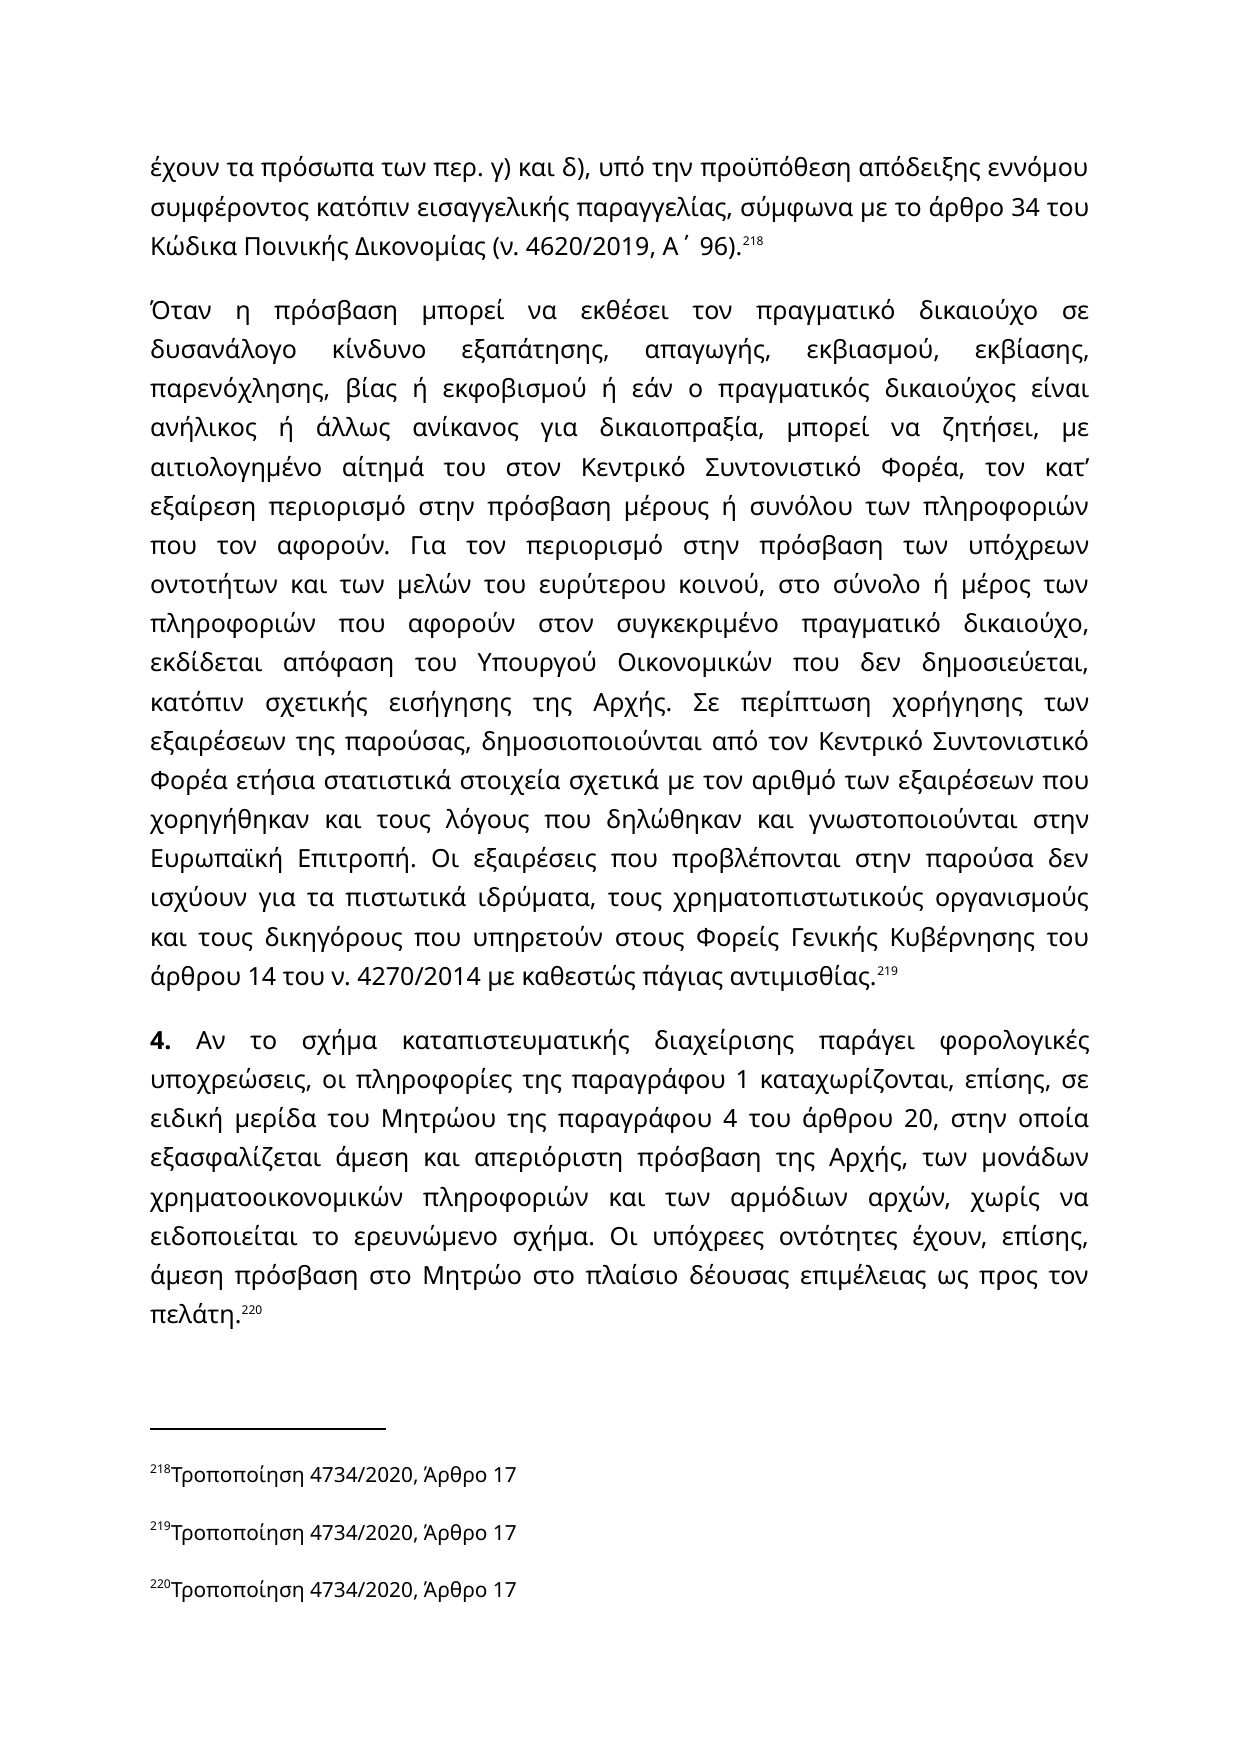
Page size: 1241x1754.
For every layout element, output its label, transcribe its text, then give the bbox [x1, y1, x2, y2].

text Τροποποίηση 4734/2020, Άρθρο 17 [150, 1518, 1090, 1546]
text Τροποποίηση 4734/2020, Άρθρο 17 [150, 1460, 1090, 1489]
text Τροποποίηση 4734/2020, Άρθρο 17 [150, 1576, 1090, 1604]
text Όταν η πρόσβαση μπορεί να εκθέσει τον πραγματικό δικαιούχο σε δυσανάλογο κίνδυνο εξαπάτησης, απαγωγής, εκβιασμού, εκβίασης, παρενόχλησης, βίας ή εκφοβισμού ή εάν ο πραγματικός δικαιούχος είναι ανήλικος ή άλλως ανίκανος για δικαιοπραξία, μπορεί να ζητήσει, με αιτιολογημένο αίτημά του στον Κεντρικό Συντονιστικό Φορέα, τον κατ’ εξαίρεση περιορισμό στην πρόσβαση μέρους ή συνόλου των πληροφοριών που τον αφορούν. Για τον περιορισμό στην πρόσβαση των υπόχρεων οντοτήτων και των μελών του ευρύτερου κοινού, στο σύνολο ή μέρος των πληροφοριών που αφορούν στον συγκεκριμένο πραγματικό δικαιούχο, εκδίδεται απόφαση του Υπουργού Οικονομικών που δεν δημοσιεύεται, κατόπιν σχετικής εισήγησης της Αρχής. Σε περίπτωση χορήγησης των εξαιρέσεων της παρούσας, δημοσιοποιούνται από τον Κεντρικό Συντονιστικό Φορέα ετήσια στατιστικά στοιχεία σχετικά με τον αριθμό των εξαιρέσεων που χορηγήθηκαν και τους λόγους που δηλώθηκαν και γνωστοποιούνται στην Ευρωπαϊκή Επιτροπή. Οι εξαιρέσεις που προβλέπονται στην παρούσα δεν ισχύουν για τα πιστωτικά ιδρύματα, τους χρηματοπιστωτικούς οργανισμούς και τους δικηγόρους που υπηρετούν στους Φορείς Γενικής Κυβέρνησης του άρθρου 14 του ν. 4270/2014 με καθεστώς πάγιας αντιμισθίας. [150, 292, 1090, 992]
text έχουν τα πρόσωπα των περ. γ) και δ), υπό την προϋπόθεση απόδειξης εννόμου συμφέροντος κατόπιν εισαγγελικής παραγγελίας, σύμφωνα με το άρθρο 34 του Κώδικα Ποινικής Δικονομίας (ν. 4620/2019, Α΄ 96). [150, 150, 1090, 262]
text 4. Αν το σχήμα καταπιστευματικής διαχείρισης παράγει φορολογικές υποχρεώσεις, οι πληροφορίες της παραγράφου 1 καταχωρίζονται, επίσης, σε ειδική μερίδα του Μητρώου της παραγράφου 4 του άρθρου 20, στην οποία εξασφαλίζεται άμεση και απεριόριστη πρόσβαση της Αρχής, των μονάδων χρηματοοικονομικών πληροφοριών και των αρμόδιων αρχών, χωρίς να ειδοποιείται το ερευνώμενο σχήμα. Οι υπόχρεες οντότητες έχουν, επίσης, άμεση πρόσβαση στο Μητρώο στο πλαίσιο δέουσας επιμέλειας ως προς τον πελάτη. [150, 1022, 1090, 1331]
